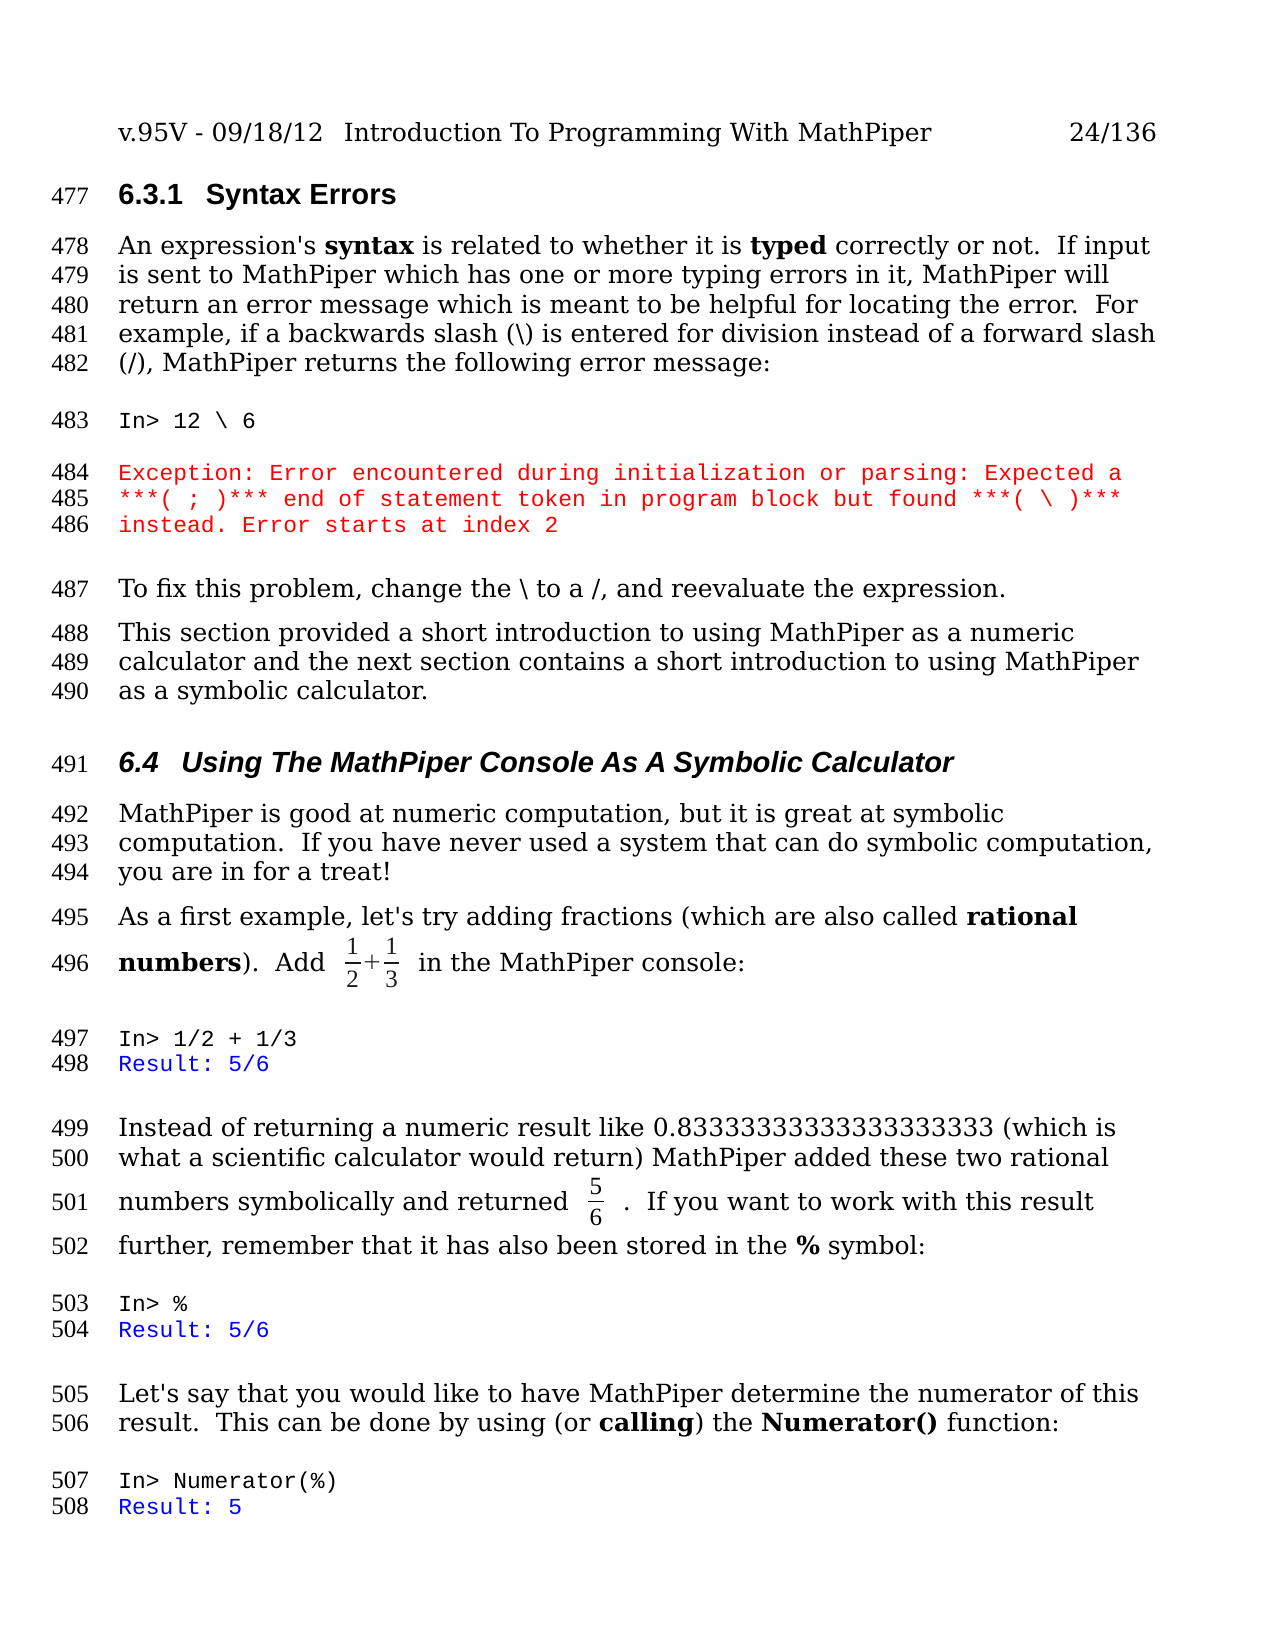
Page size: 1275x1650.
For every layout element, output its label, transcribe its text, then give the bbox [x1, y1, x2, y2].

text In> % [118, 1292, 1157, 1318]
text Result: 5 [118, 1495, 1157, 1521]
text Result: 5/6 [118, 1053, 1157, 1079]
text This section provided a short introduction to using MathPiper as a numeric calculator and the next section contains a short introduction to using MathPiper as a symbolic calculator. [118, 618, 1157, 706]
text To fix this problem, change the \ to a /, and reevaluate the expression. [118, 574, 1157, 603]
subtitle Syntax Errors [118, 177, 1157, 210]
text Result: 5/6 [118, 1318, 1157, 1344]
text An expression's syntax is related to whether it is typed correctly or not. If input is sent to MathPiper which has one or more typing errors in it, MathPiper will return an error message which is meant to be helpful for locating the error. For example, if a backwards slash (\) is entered for division instead of a forward slash (/), MathPiper returns the following error message: [118, 231, 1157, 377]
text In> Numerator(%) [118, 1469, 1157, 1495]
text MathPiper is good at numeric computation, but it is great at symbolic computation. If you have never used a system that can do symbolic computation, you are in for a treat! [118, 799, 1157, 887]
subtitle Using The MathPiper Console As A Symbolic Calculator [118, 744, 1157, 778]
text Let's say that you would like to have MathPiper determine the numerator of this result. This can be done by using (or calling) the Numerator() function: [118, 1379, 1157, 1437]
text As a first example, let's try adding fractions (which are also called rational numbers). Addin the MathPiper console: [118, 902, 1157, 995]
text Instead of returning a numeric result like 0.83333333333333333333 (which is what a scientific calculator would return) MathPiper added these two rational numbers symbolically and returned. If you want to work with this result further, remember that it has also been stored in the % symbol: [118, 1114, 1157, 1260]
text In> 1/2 + 1/3 [118, 1027, 1157, 1053]
text Exception: Error encountered during initialization or parsing: Expected a ***( ; )*** end of statement token in program block but found ***( \ )*** instead. Error starts at index 2 [118, 461, 1157, 539]
text In> 12 \ 6 [118, 409, 1157, 435]
